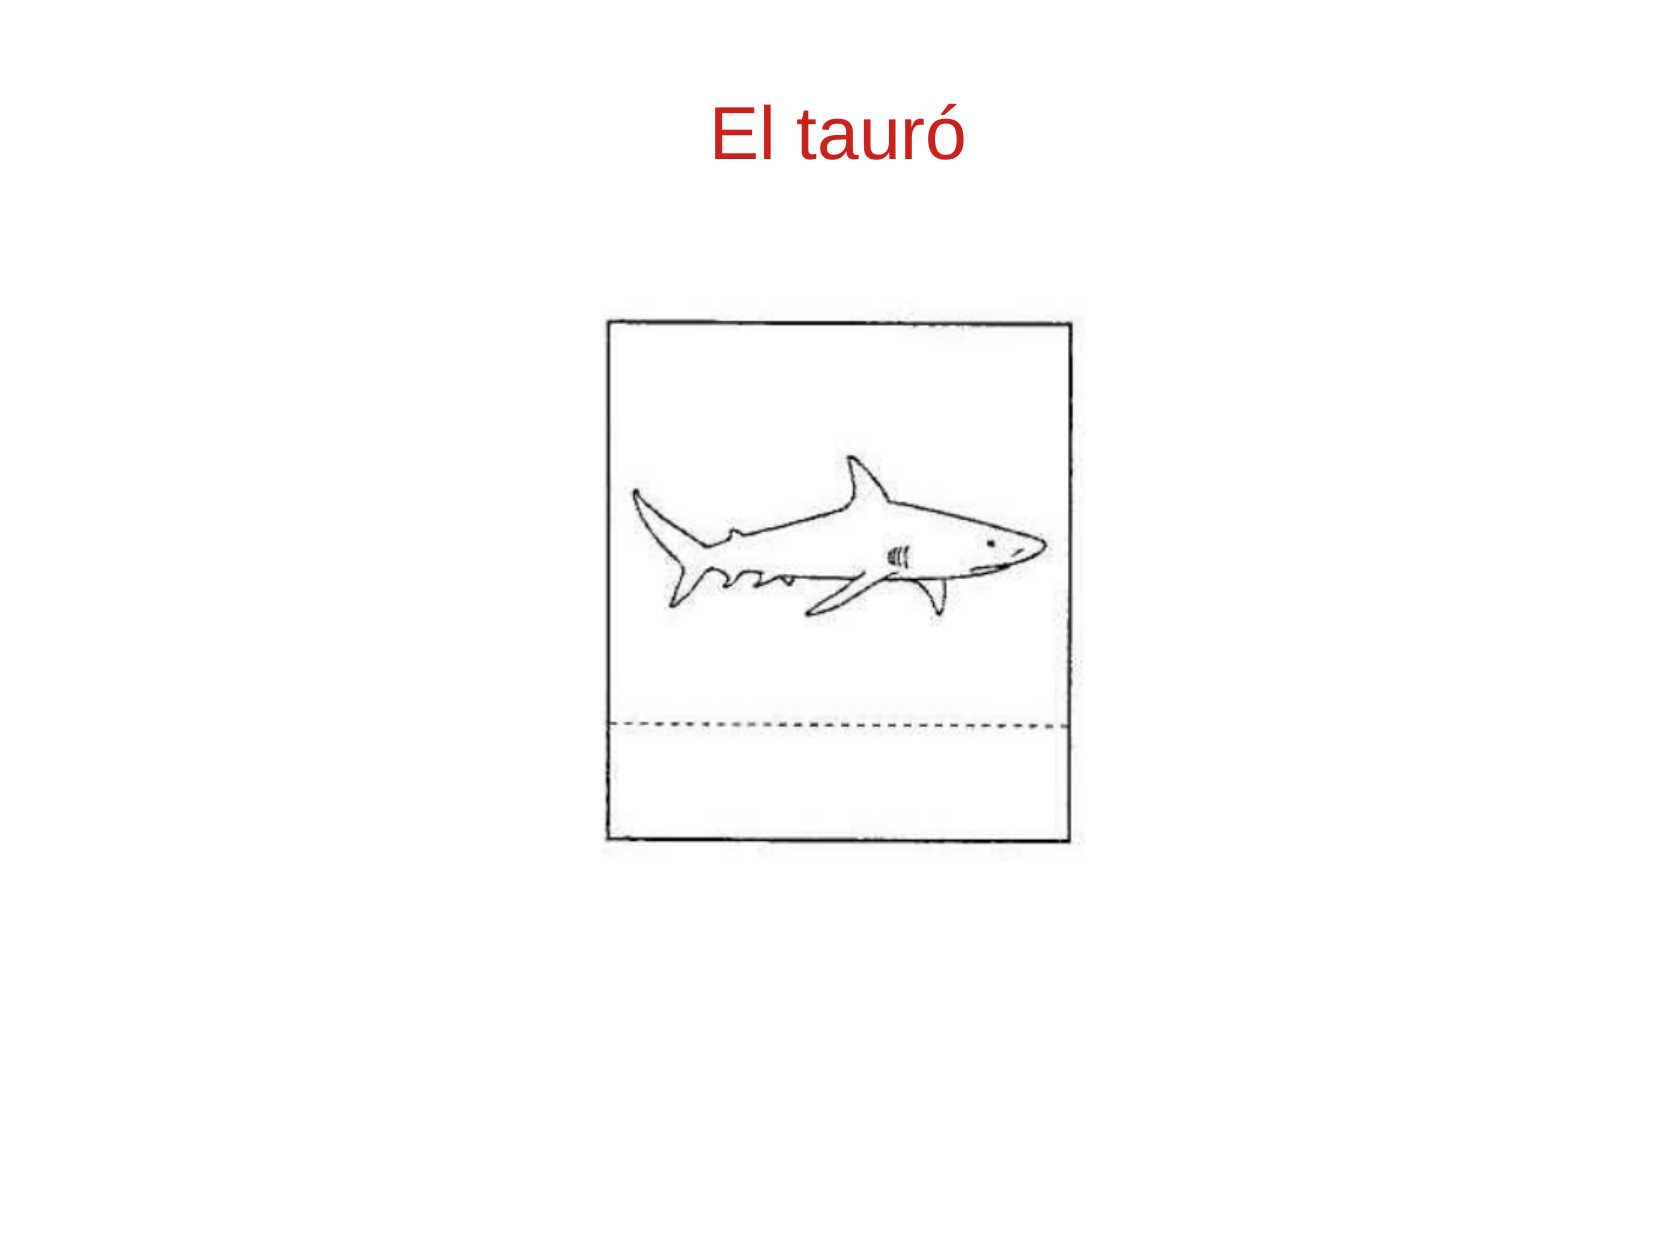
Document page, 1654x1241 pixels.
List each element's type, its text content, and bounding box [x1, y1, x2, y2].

picture [581, 291, 1094, 873]
text_box El tauró [389, 58, 1288, 201]
